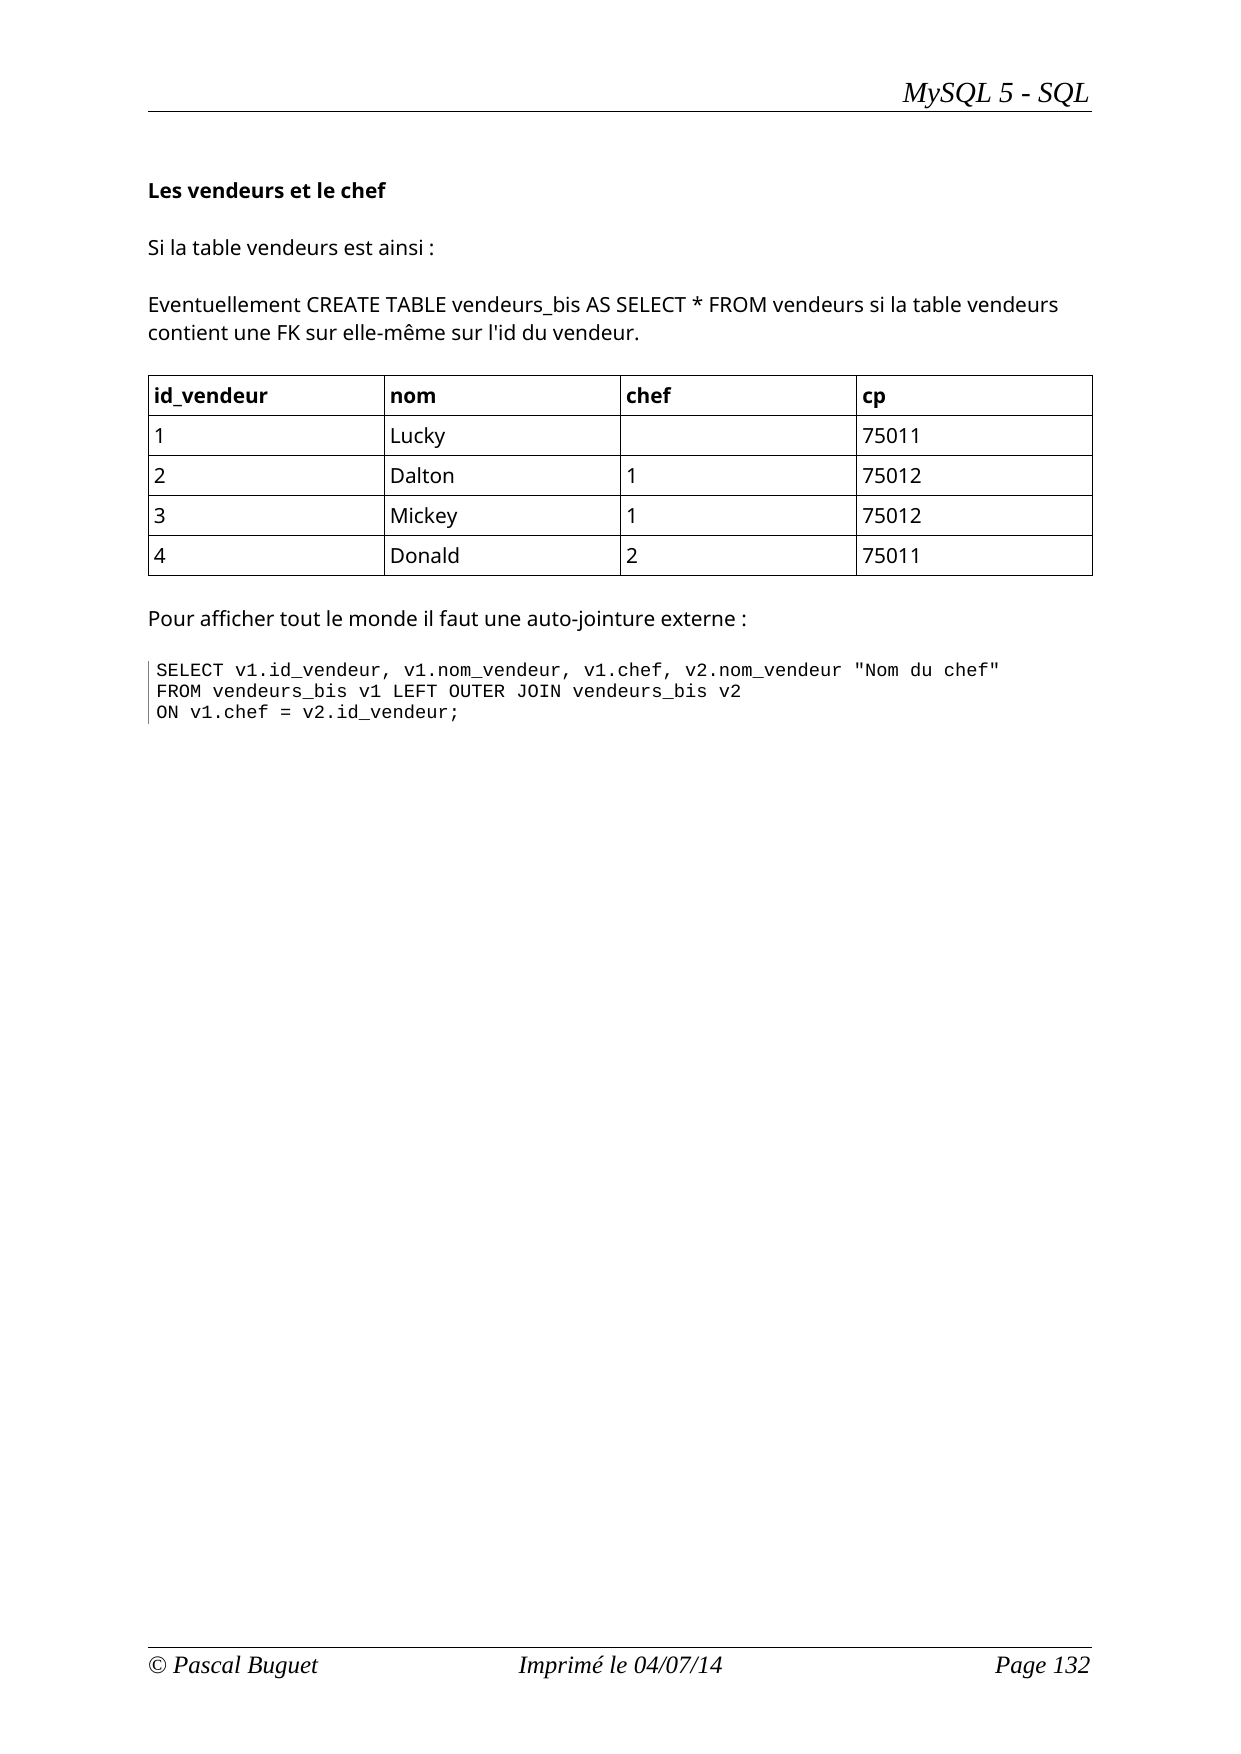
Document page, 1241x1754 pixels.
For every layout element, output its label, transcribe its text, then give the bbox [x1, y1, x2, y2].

table_header id_vendeur [149, 376, 384, 415]
text SELECT v1.id_vendeur, v1.nom_vendeur, v1.chef, v2.nom_vendeur "Nom du chef" [149, 661, 1092, 682]
text Si la table vendeurs est ainsi : [148, 233, 1092, 261]
table_header cp [857, 376, 1092, 415]
table_cell 2 [621, 536, 856, 575]
table_cell 75012 [857, 496, 1092, 535]
table_header nom [385, 376, 620, 415]
table_cell 1 [621, 456, 856, 495]
table_cell 75012 [857, 456, 1092, 495]
table_cell Lucky [385, 416, 620, 455]
table_cell 3 [149, 496, 384, 535]
table_cell 4 [149, 536, 384, 575]
text FROM vendeurs_bis v1 LEFT OUTER JOIN vendeurs_bis v2 [149, 682, 1092, 703]
table_cell Donald [385, 536, 620, 575]
table_cell Dalton [385, 456, 620, 495]
table_cell 2 [149, 456, 384, 495]
table_cell Mickey [385, 496, 620, 535]
table_cell [621, 416, 856, 455]
text ON v1.chef = v2.id_vendeur; [149, 703, 1092, 724]
table_cell 1 [621, 496, 856, 535]
table_cell 1 [149, 416, 384, 455]
table_cell 75011 [857, 536, 1092, 575]
table_header chef [621, 376, 856, 415]
text Eventuellement CREATE TABLE vendeurs_bis AS SELECT * FROM vendeurs si la table vendeurs contient une FK sur elle-même sur l'id du vendeur. [148, 290, 1092, 347]
table_cell 75011 [857, 416, 1092, 455]
text Les vendeurs et le chef [148, 176, 1092, 204]
text Pour afficher tout le monde il faut une auto-jointure externe : [148, 604, 1092, 632]
